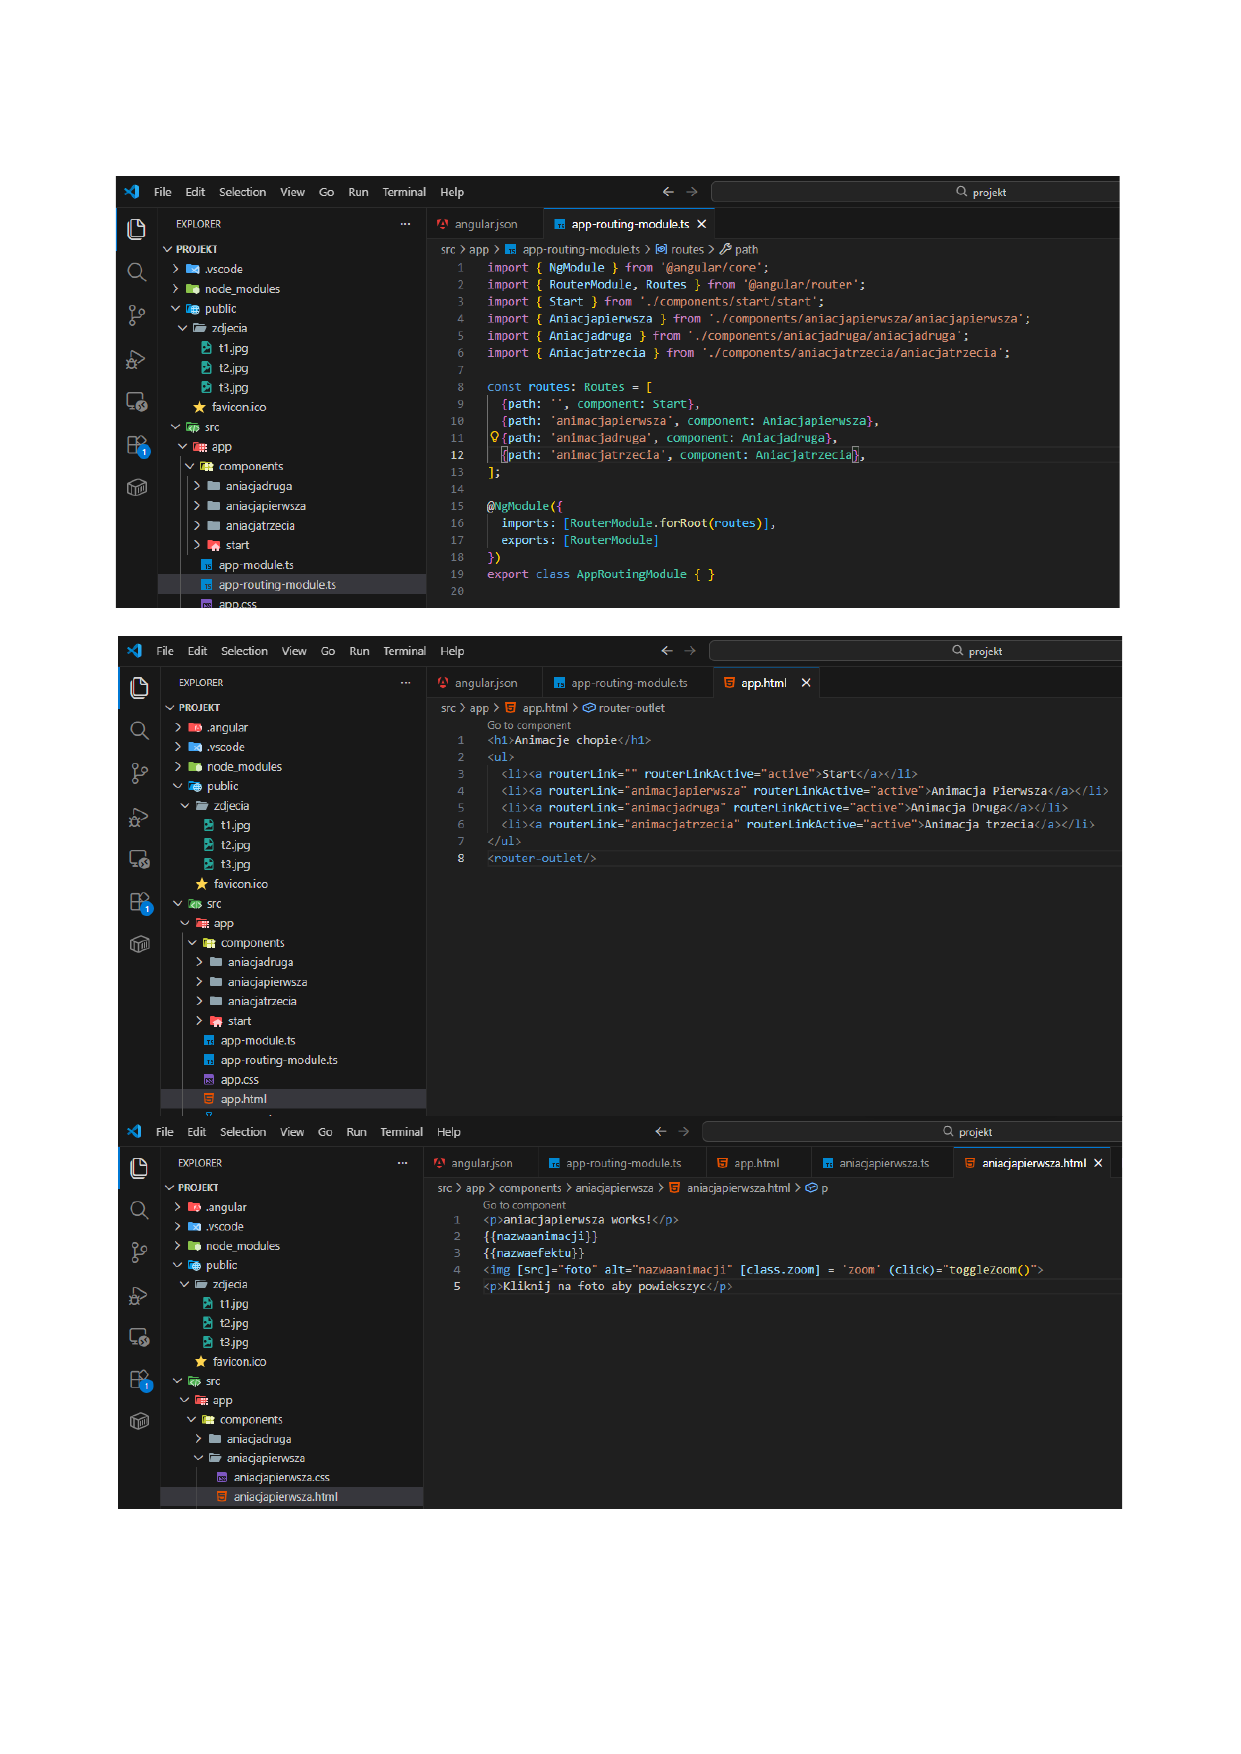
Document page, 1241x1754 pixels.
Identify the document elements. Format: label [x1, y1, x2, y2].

picture [118, 636, 1123, 1509]
picture [115, 176, 1120, 608]
